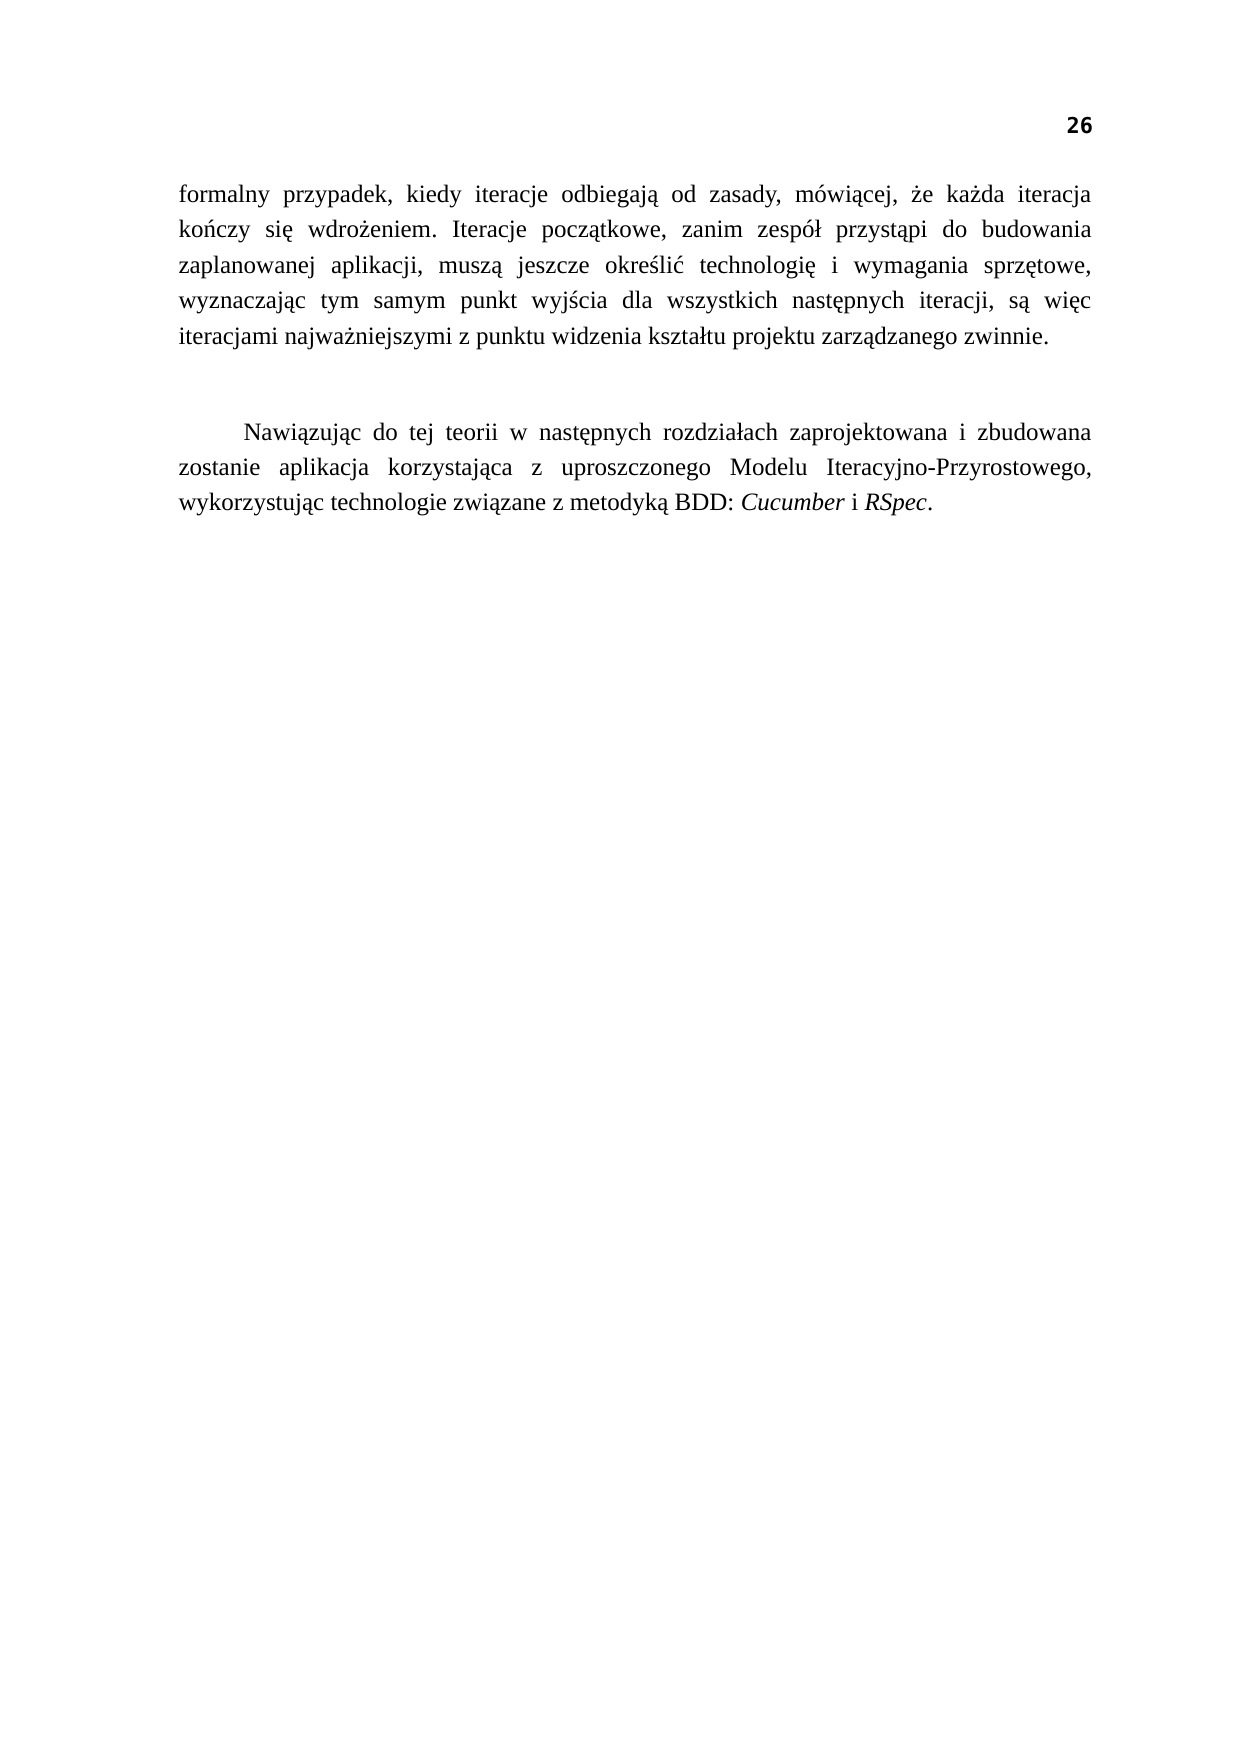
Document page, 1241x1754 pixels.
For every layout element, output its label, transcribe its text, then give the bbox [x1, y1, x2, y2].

text formalny przypadek, kiedy iteracje odbiegają od zasady, mówiącej, że każda iteracja kończy się wdrożeniem. Iteracje początkowe, zanim zespół przystąpi do budowania zaplanowanej aplikacji, muszą jeszcze określić technologię i wymagania sprzętowe, wyznaczając tym samym punkt wyjścia dla wszystkich następnych iteracji, są więc iteracjami najważniejszymi z punktu widzenia kształtu projektu zarządzanego zwinnie. [178, 174, 1093, 351]
text Nawiązując do tej teorii w następnych rozdziałach zaprojektowana i zbudowana zostanie aplikacja korzystająca z uproszczonego Modelu Iteracyjno-Przyrostowego, wykorzystując technologie związane z metodyką BDD: Cucumber i RSpec. [178, 412, 1093, 518]
